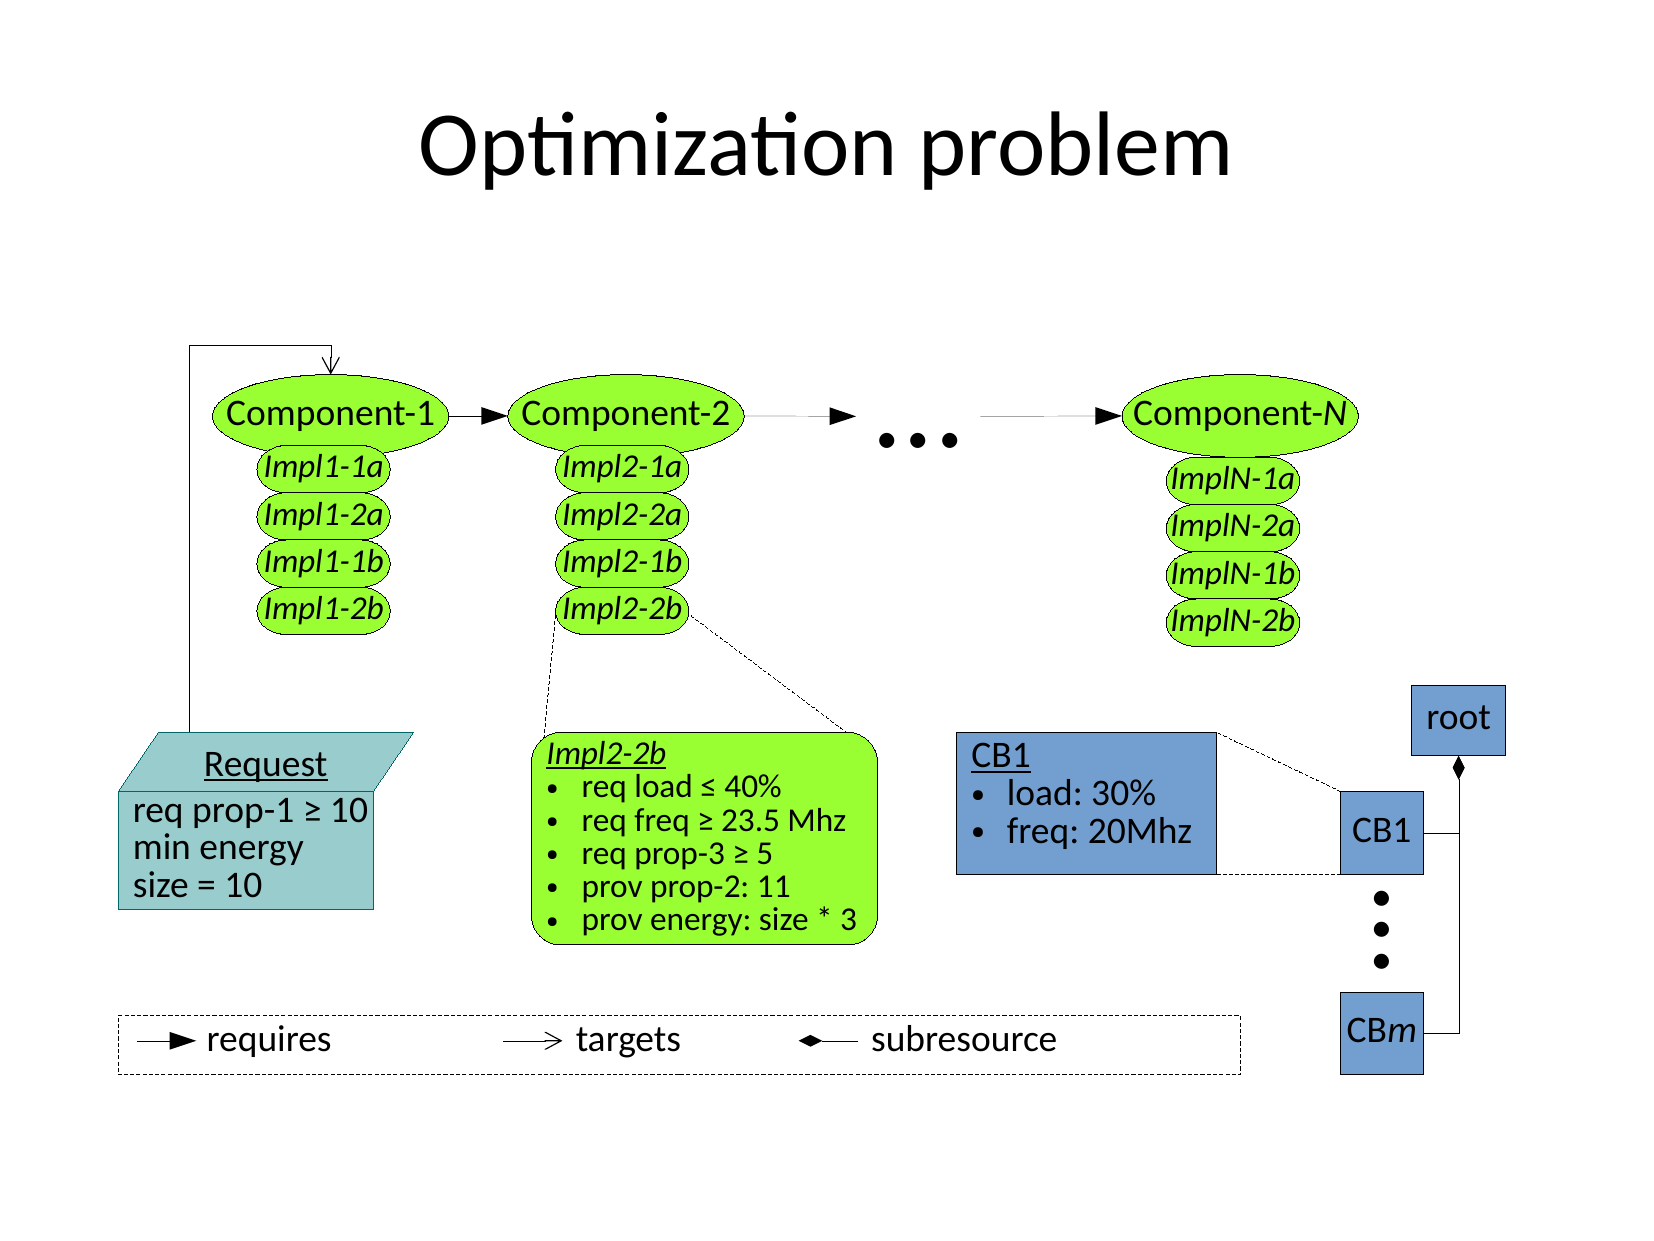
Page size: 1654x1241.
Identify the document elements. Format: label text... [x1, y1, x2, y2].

text_box Component-2 [507, 374, 745, 453]
text_box Impl2-1b [555, 539, 689, 587]
text_box requires targets subresource [118, 1015, 1241, 1075]
text_box Impl2-1a [555, 445, 689, 493]
text_box CB1 [1340, 791, 1424, 867]
text_box ImplN-1b [1166, 551, 1300, 599]
text_box ... [856, 346, 981, 487]
text_box ... [1287, 867, 1428, 993]
text_box ImplN-2b [1166, 598, 1300, 647]
text_box req prop-1 ≥ 10 min energy size = 10 [118, 791, 374, 910]
text_box Impl2-2b [555, 587, 689, 635]
text_box ImplN-1a [1166, 457, 1300, 504]
text_box Component-N [1122, 374, 1359, 457]
text_box ImplN-2a [1166, 504, 1300, 552]
text_box Impl1-2b [256, 587, 391, 635]
text_box Impl1-2a [256, 492, 391, 540]
text_box CBm [1340, 993, 1424, 1075]
title Optimization problem [82, 49, 1571, 257]
text_box Impl2-2a [555, 492, 689, 540]
text_box Request [118, 732, 414, 791]
text_box root [1411, 685, 1506, 756]
text_box Impl2-2b req load ≤ 40% req freq ≥ 23.5 Mhz req prop-3 ≥ 5 prov prop-2: 11 prov energy: size * 3 [531, 732, 878, 945]
text_box Impl1-1a [256, 445, 391, 493]
text_box CB1 load: 30% freq: 20Mhz [956, 732, 1217, 875]
text_box Impl1-1b [256, 539, 391, 587]
text_box Component-1 [212, 374, 449, 453]
